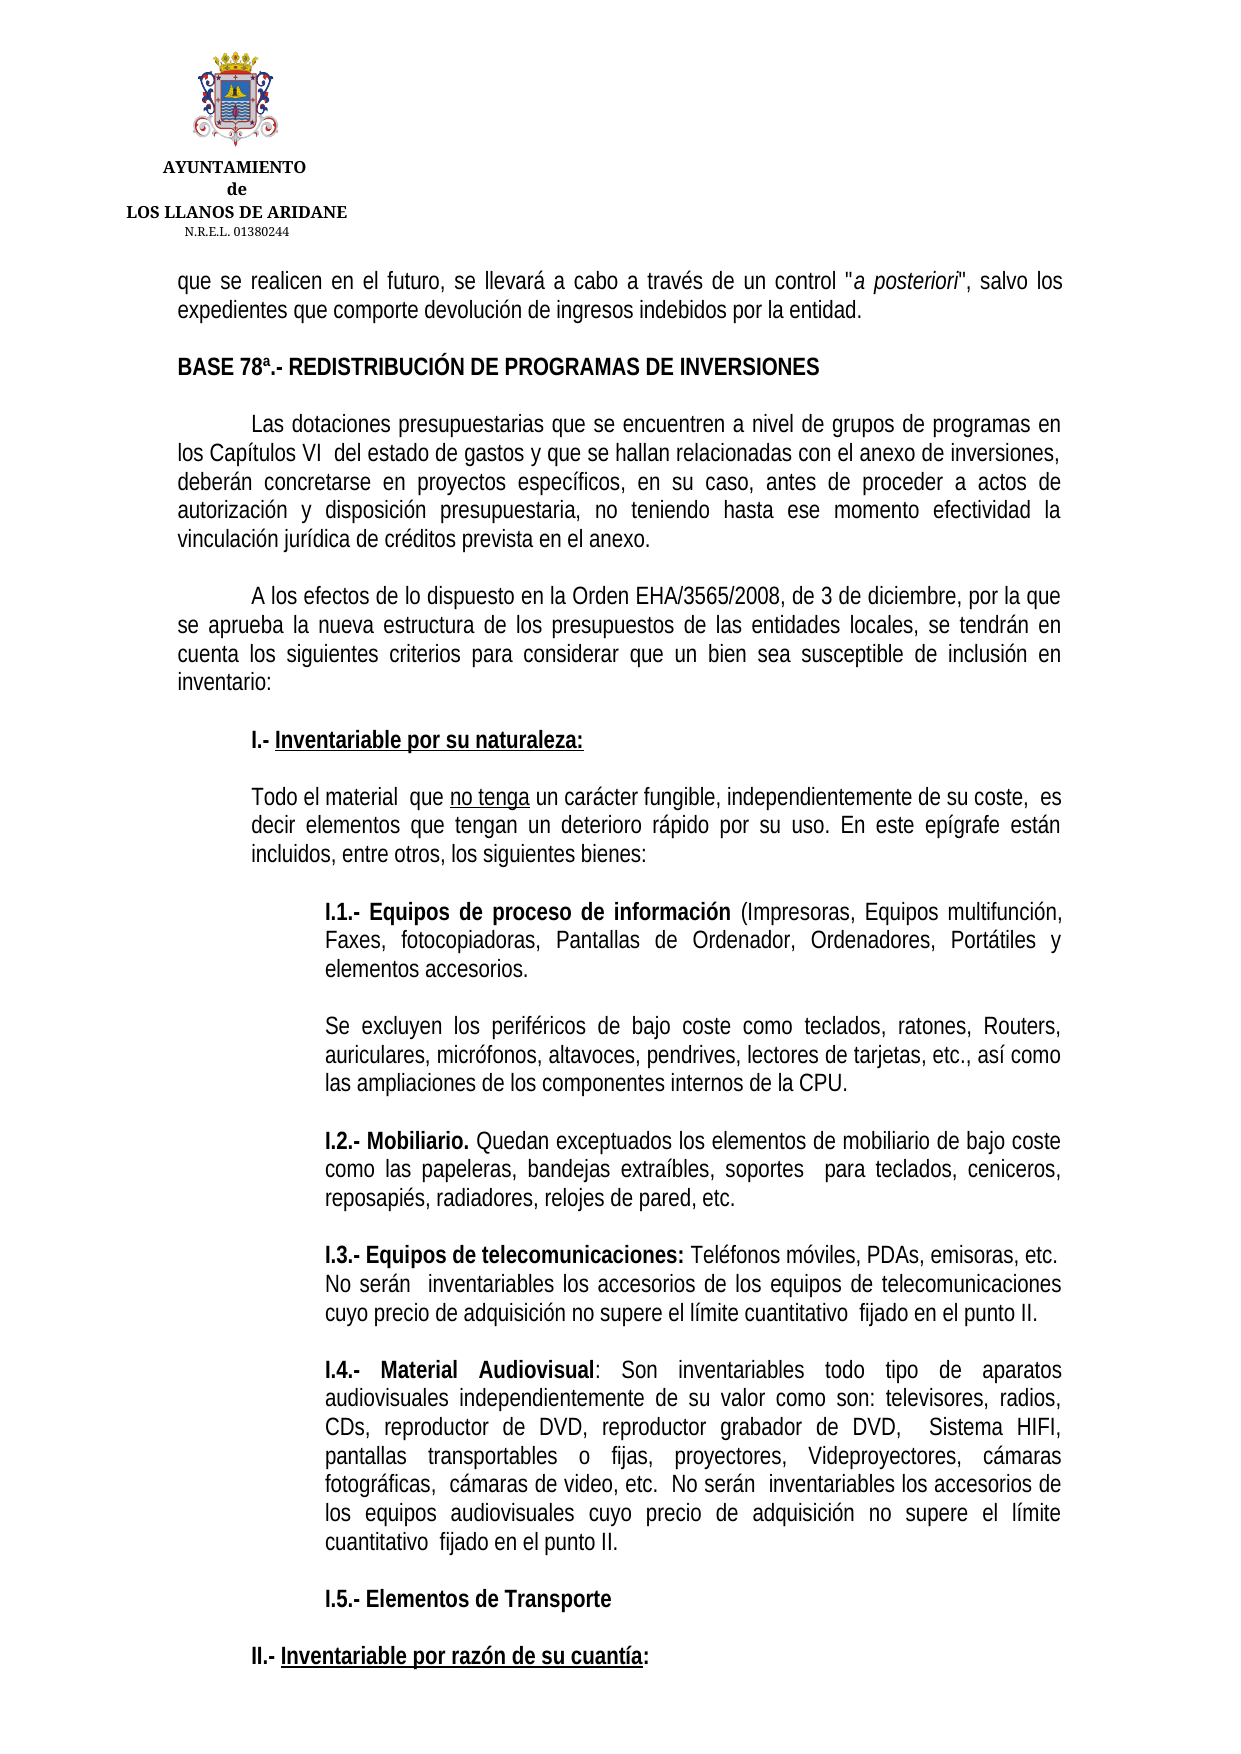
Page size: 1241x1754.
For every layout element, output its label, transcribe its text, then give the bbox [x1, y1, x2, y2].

text II.- Inventariable por razón de su cuantía: [251, 1641, 1063, 1670]
text que se realicen en el futuro, se llevará a cabo a través de un control "a posteriori", salvo los expedientes que comporte devolución de ingresos indebidos por la entidad. [177, 266, 1063, 323]
text I.- Inventariable por su naturaleza: [251, 724, 1063, 753]
subtitle BASE 78ª.- REDISTRIBUCIÓN DE PROGRAMAS DE INVERSIONES [177, 352, 1063, 381]
text A los efectos de lo dispuesto en la Orden EHA/3565/2008, de 3 de diciembre, por la que se aprueba la nueva estructura de los presupuestos de las entidades locales, se tendrán en cuenta los siguientes criterios para considerar que un bien sea susceptible de inclusión en inventario: [177, 581, 1063, 696]
picture [192, 51, 279, 147]
text I.5.- Elementos de Transporte [325, 1584, 1063, 1613]
text Se excluyen los periféricos de bajo coste como teclados, ratones, Routers, auriculares, micrófonos, altavoces, pendrives, lectores de tarjetas, etc., así como las ampliaciones de los componentes internos de la CPU. [325, 1011, 1063, 1097]
text I.4.- Material Audiovisual: Son inventariables todo tipo de aparatos audiovisuales independientemente de su valor como son: televisores, radios, CDs, reproductor de DVD, reproductor grabador de DVD, Sistema HIFI, pantallas transportables o fijas, proyectores, Videproyectores, cámaras fotográficas, cámaras de video, etc. No serán inventariables los accesorios de los equipos audiovisuales cuyo precio de adquisición no supere el límite cuantitativo fijado en el punto II. [325, 1355, 1063, 1555]
text Todo el material que no tenga un carácter fungible, independientemente de su coste, es decir elementos que tengan un deterioro rápido por su uso. En este epígrafe están incluidos, entre otros, los siguientes bienes: [251, 782, 1063, 868]
text Las dotaciones presupuestarias que se encuentren a nivel de grupos de programas en los Capítulos VI del estado de gastos y que se hallan relacionadas con el anexo de inversiones, deberán concretarse en proyectos específicos, en su caso, antes de proceder a actos de autorización y disposición presupuestaria, no teniendo hasta ese momento efectividad la vinculación jurídica de créditos prevista en el anexo. [177, 409, 1063, 553]
text I.3.- Equipos de telecomunicaciones: Teléfonos móviles, PDAs, emisoras, etc. [325, 1240, 1063, 1269]
text No serán inventariables los accesorios de los equipos de telecomunicaciones cuyo precio de adquisición no supere el límite cuantitativo fijado en el punto II. [325, 1269, 1063, 1326]
text I.2.- Mobiliario. Quedan exceptuados los elementos de mobiliario de bajo coste como las papeleras, bandejas extraíbles, soportes para teclados, ceniceros, reposapiés, radiadores, relojes de pared, etc. [325, 1126, 1063, 1212]
text I.1.- Equipos de proceso de información (Impresoras, Equipos multifunción, Faxes, fotocopiadoras, Pantallas de Ordenador, Ordenadores, Portátiles y elementos accesorios. [325, 896, 1063, 982]
